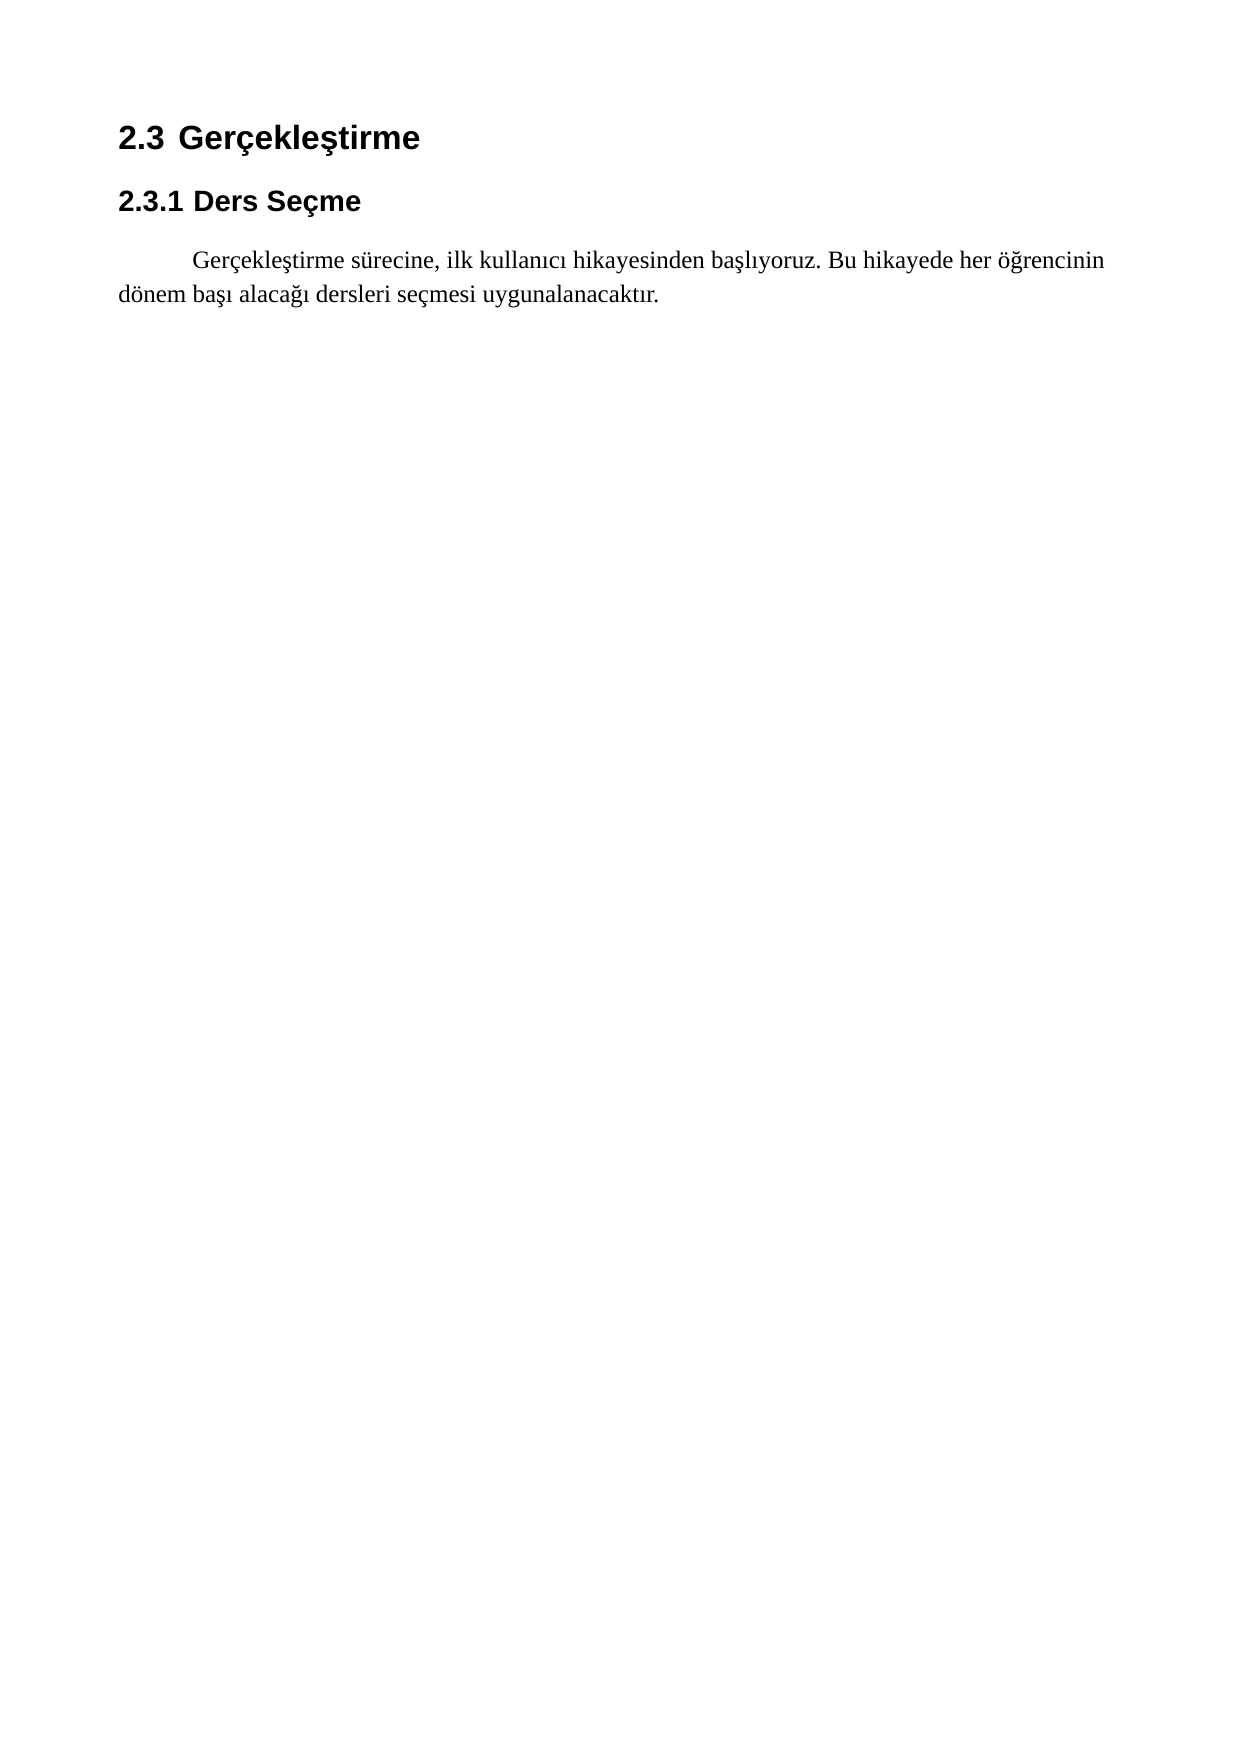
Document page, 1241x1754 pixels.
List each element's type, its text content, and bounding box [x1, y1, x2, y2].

subtitle Ders Seçme [118, 184, 1122, 218]
subtitle Gerçekleştirme [118, 118, 1122, 157]
subtitle Gerçekleştirme sürecine, ilk kullanıcı hikayesinden başlıyoruz. Bu hikayede her öğrencinin dönem başı alacağı dersleri seçmesi uygunalanacaktır. [118, 245, 1122, 308]
